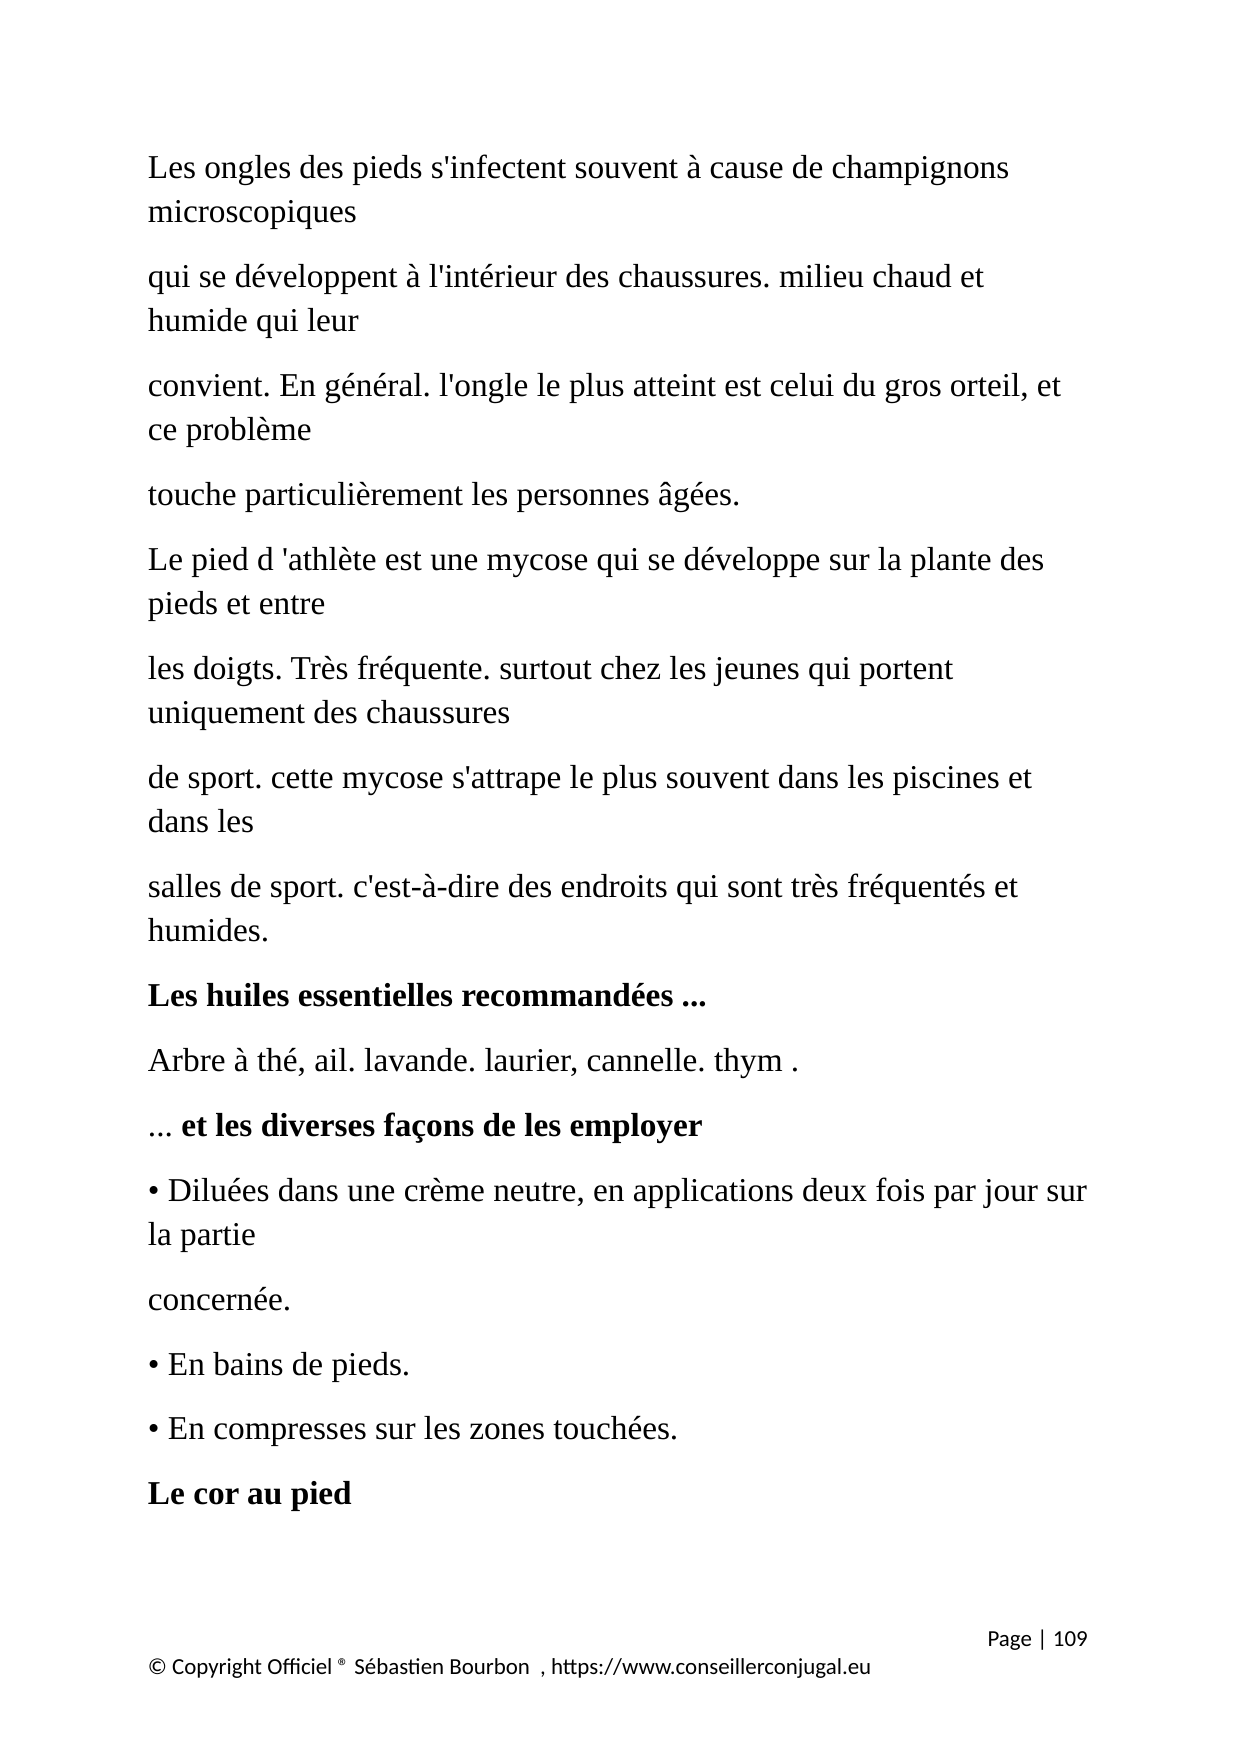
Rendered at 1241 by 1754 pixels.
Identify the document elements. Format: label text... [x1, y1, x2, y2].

text • En compresses sur les zones touchées. [148, 1409, 1093, 1447]
text Arbre à thé, ail. lavande. laurier, cannelle. thym . [148, 1040, 1093, 1078]
text • En bains de pieds. [148, 1344, 1093, 1382]
text Le pied d 'athlète est une mycose qui se développe sur la plante des pieds et entre [148, 539, 1093, 622]
text qui se développent à l'intérieur des chaussures. milieu chaud et humide qui leur [148, 257, 1093, 339]
text de sport. cette mycose s'attrape le plus souvent dans les piscines et dans les [148, 757, 1093, 840]
text Le cor au pied [148, 1473, 1093, 1512]
text salles de sport. c'est-à-dire des endroits qui sont très fréquentés et humides. [148, 866, 1093, 949]
text les doigts. Très fréquente. surtout chez les jeunes qui portent uniquement des chaussures [148, 648, 1093, 731]
text Les huiles essentielles recommandées ... [148, 975, 1093, 1013]
text Les ongles des pieds s'infectent souvent à cause de champignons microscopiques [148, 148, 1093, 230]
text concernée. [148, 1279, 1093, 1317]
text • Diluées dans une crème neutre, en applications deux fois par jour sur la partie [148, 1170, 1093, 1252]
text touche particulièrement les personnes âgées. [148, 474, 1093, 513]
text ... et les diverses façons de les employer [148, 1105, 1093, 1143]
text convient. En général. l'ongle le plus atteint est celui du gros orteil, et ce problème [148, 366, 1093, 448]
